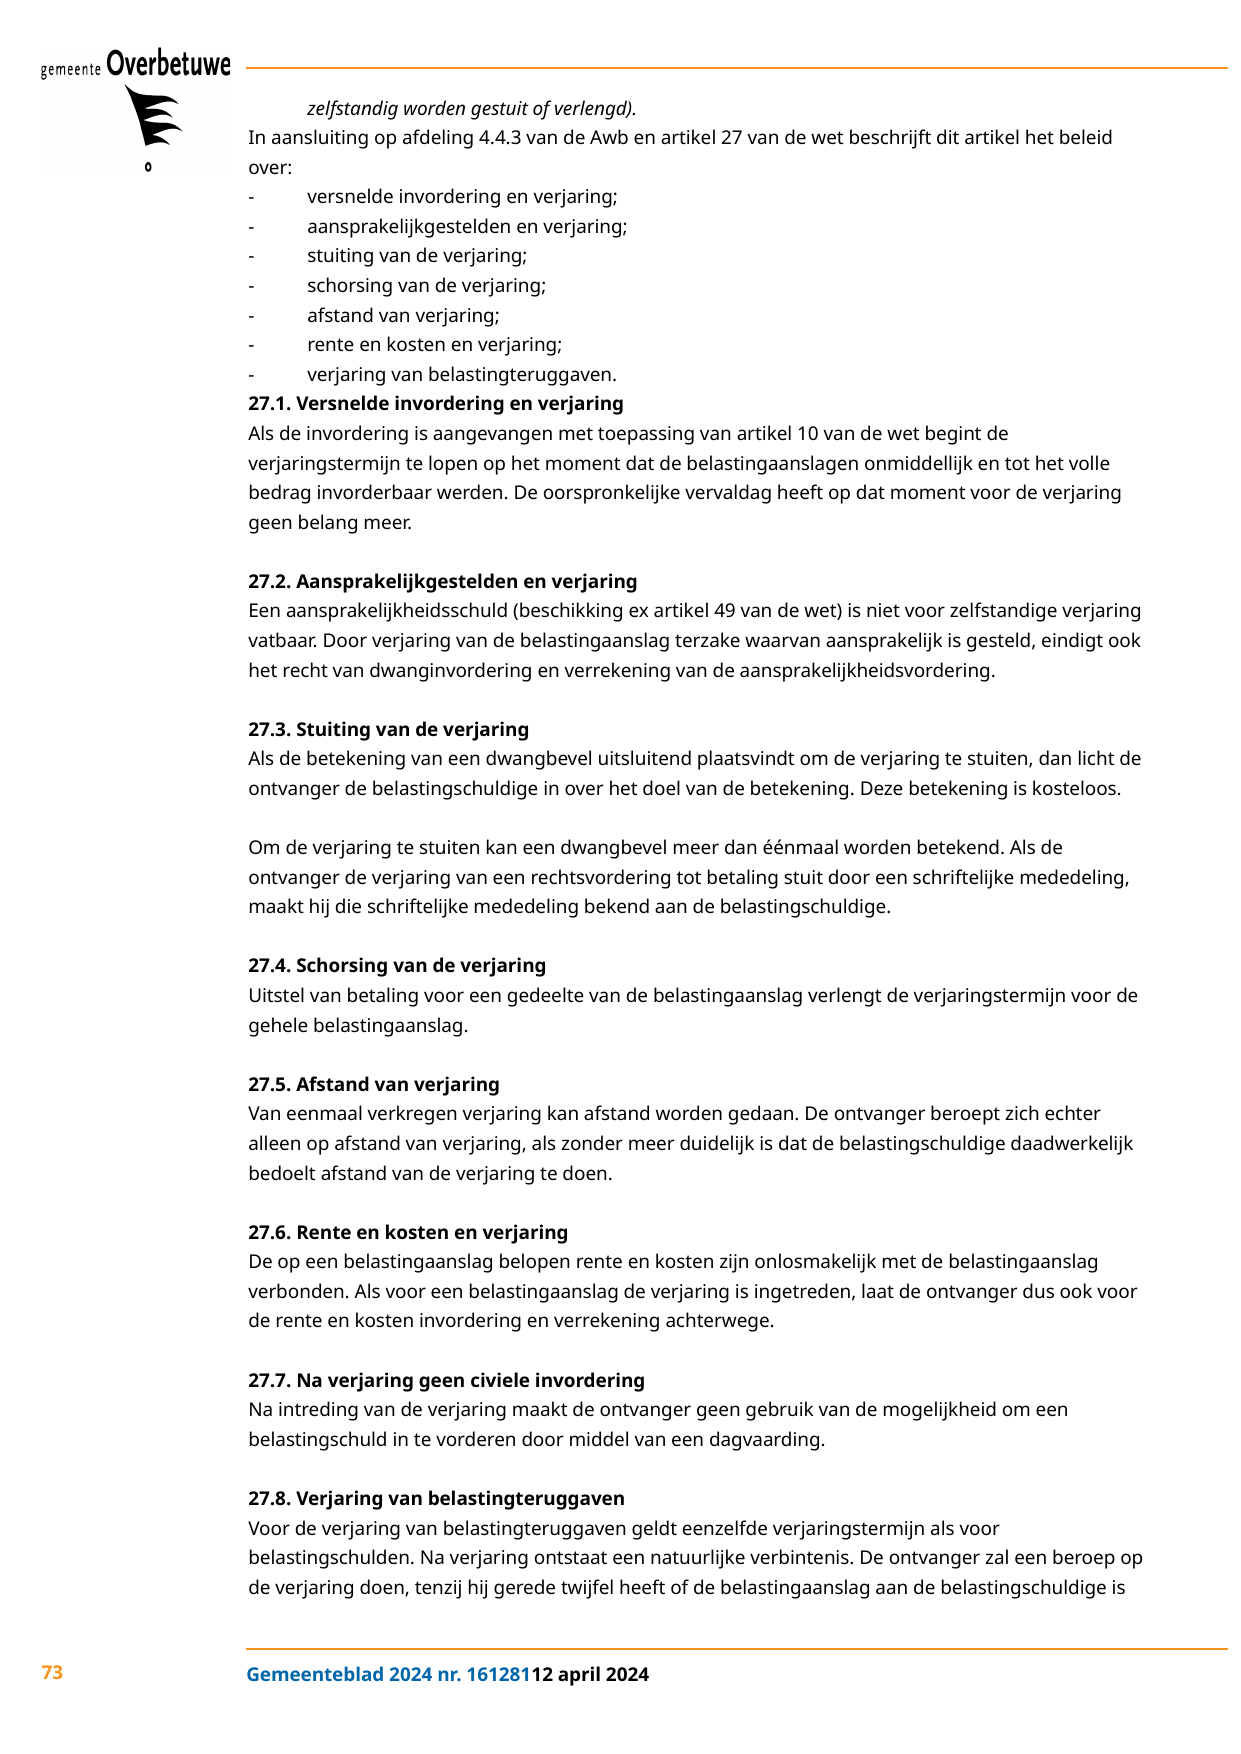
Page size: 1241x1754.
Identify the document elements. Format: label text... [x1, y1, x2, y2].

text In aansluiting op afdeling 4.4.3 van de Awb en artikel 27 van de wet beschrijft dit artikel het beleid over: [248, 124, 1152, 180]
text De op een belastingaanslag belopen rente en kosten zijn onlosmakelijk met de belastingaanslag verbonden. Als voor een belastingaanslag de verjaring is ingetreden, laat de ontvanger dus ook voor de rente en kosten invordering en verrekening achterwege. [248, 1248, 1152, 1333]
text Als de betekening van een dwangbevel uitsluitend plaatsvindt om de verjaring te stuiten, dan licht de ontvanger de belastingschuldige in over het doel van de betekening. Deze betekening is kosteloos. [248, 746, 1152, 801]
text 27.3. Stuiting van de verjaring [248, 716, 1152, 742]
list verjaring van belastingteruggaven. [248, 361, 1152, 387]
picture [41, 47, 231, 172]
text 27.6. Rente en kosten en verjaring [248, 1219, 1152, 1245]
text Een aansprakelijkheidsschuld (beschikking ex artikel 49 van de wet) is niet voor zelfstandige verjaring vatbaar. Door verjaring van de belastingaanslag terzake waarvan aansprakelijk is gesteld, eindigt ook het recht van dwanginvordering en verrekening van de aansprakelijkheidsvordering. [248, 598, 1152, 683]
list aansprakelijkgestelden en verjaring; [248, 213, 1152, 239]
text Van eenmaal verkregen verjaring kan afstand worden gedaan. De ontvanger beroept zich echter alleen op afstand van verjaring, als zonder meer duidelijk is dat de belastingschuldige daadwerkelijk bedoelt afstand van de verjaring te doen. [248, 1101, 1152, 1186]
text Als de invordering is aangevangen met toepassing van artikel 10 van de wet begint de verjaringstermijn te lopen op het moment dat de belastingaanslagen onmiddellijk en tot het volle bedrag invorderbaar werden. De oorspronkelijke vervaldag heeft op dat moment voor de verjaring geen belang meer. [248, 420, 1152, 535]
text Uitstel van betaling voor een gedeelte van de belastingaanslag verlengt de verjaringstermijn voor de gehele belastingaanslag. [248, 982, 1152, 1038]
list schorsing van de verjaring; [248, 272, 1152, 298]
list versnelde invordering en verjaring; [248, 183, 1152, 209]
list afstand van verjaring; [248, 302, 1152, 328]
list zelfstandig worden gestuit of verlengd). [248, 95, 1152, 121]
text 27.2. Aansprakelijkgestelden en verjaring [248, 568, 1152, 594]
text 27.7. Na verjaring geen civiele invordering [248, 1367, 1152, 1393]
text Na intreding van de verjaring maakt de ontvanger geen gebruik van de mogelijkheid om een belastingschuld in te vorderen door middel van een dagvaarding. [248, 1396, 1152, 1452]
text 27.5. Afstand van verjaring [248, 1071, 1152, 1097]
text 27.8. Verjaring van belastingteruggaven [248, 1485, 1152, 1511]
text Om de verjaring te stuiten kan een dwangbevel meer dan éénmaal worden betekend. Als de ontvanger de verjaring van een rechtsvordering tot betaling stuit door een schriftelijke mededeling, maakt hij die schriftelijke mededeling bekend aan de belastingschuldige. [248, 834, 1152, 919]
list rente en kosten en verjaring; [248, 331, 1152, 357]
text 27.1. Versnelde invordering en verjaring [248, 391, 1152, 416]
list stuiting van de verjaring; [248, 243, 1152, 268]
text 27.4. Schorsing van de verjaring [248, 953, 1152, 978]
text Voor de verjaring van belastingteruggaven geldt eenzelfde verjaringstermijn als voor belastingschulden. Na verjaring ontstaat een natuurlijke verbintenis. De ontvanger zal een beroep op de verjaring doen, tenzij hij gerede twijfel heeft of de belastingaanslag aan de belastingschuldige is [248, 1515, 1152, 1600]
